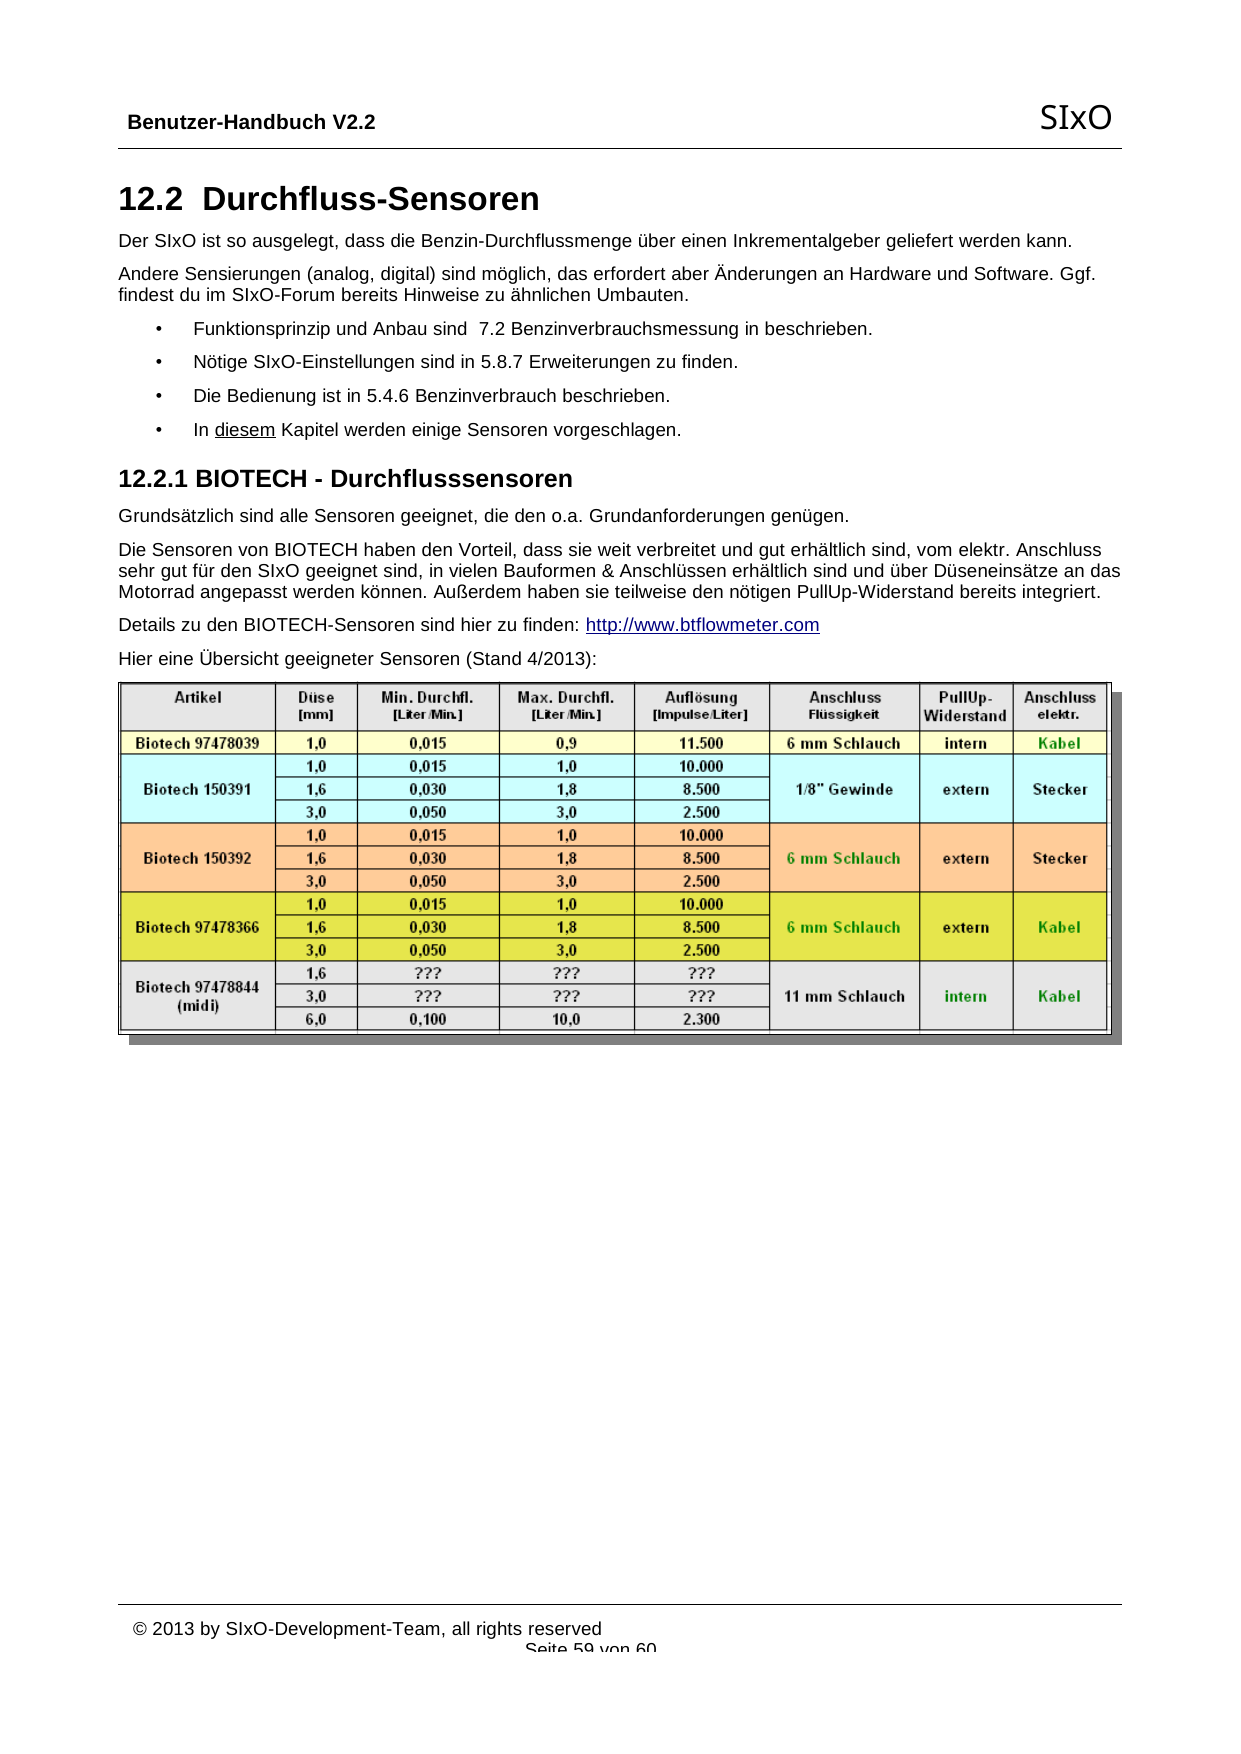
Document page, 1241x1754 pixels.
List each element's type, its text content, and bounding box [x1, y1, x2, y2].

text Der SIxO ist so ausgelegt, dass die Benzin-Durchflussmenge über einen Inkrementalgeber geliefert werden kann. [118, 230, 1122, 251]
list Die Bedienung ist in 5.4.6 Benzinverbrauch beschrieben. [156, 385, 1122, 406]
text Details zu den BIOTECH-Sensoren sind hier zu finden: http://www.btflowmeter.com [118, 615, 1122, 636]
text Andere Sensierungen (analog, digital) sind möglich, das erfordert aber Änderungen an Hardware und Software. Ggf. findest du im SIxO-Forum bereits Hinweise zu ähnlichen Umbauten. [118, 264, 1122, 306]
list In diesem Kapitel werden einige Sensoren vorgeschlagen. [156, 419, 1122, 440]
list Nötige SIxO-Einstellungen sind in 5.8.7 Erweiterungen zu finden. [156, 352, 1122, 373]
picture [119, 683, 1111, 1034]
list Funktionsprinzip und Anbau sind 7.2 Benzinverbrauchsmessung in beschrieben. [156, 318, 1122, 339]
subtitle Durchfluss-Sensoren [118, 180, 1122, 218]
subtitle BIOTECH - Durchflusssensoren [118, 465, 1122, 493]
text Grundsätzlich sind alle Sensoren geeignet, die den o.a. Grundanforderungen genügen. [118, 506, 1122, 527]
text Hier eine Übersicht geeigneter Sensoren (Stand 4/2013): [118, 648, 1122, 669]
text Die Sensoren von BIOTECH haben den Vorteil, dass sie weit verbreitet und gut erhältlich sind, vom elektr. Anschluss sehr gut für den SIxO geeignet sind, in vielen Bauformen & Anschlüssen erhältlich sind und über Düseneinsätze an das Motorrad angepasst werden können. Außerdem haben sie teilweise den nötigen PullUp-Widerstand bereits integriert. [118, 539, 1122, 602]
